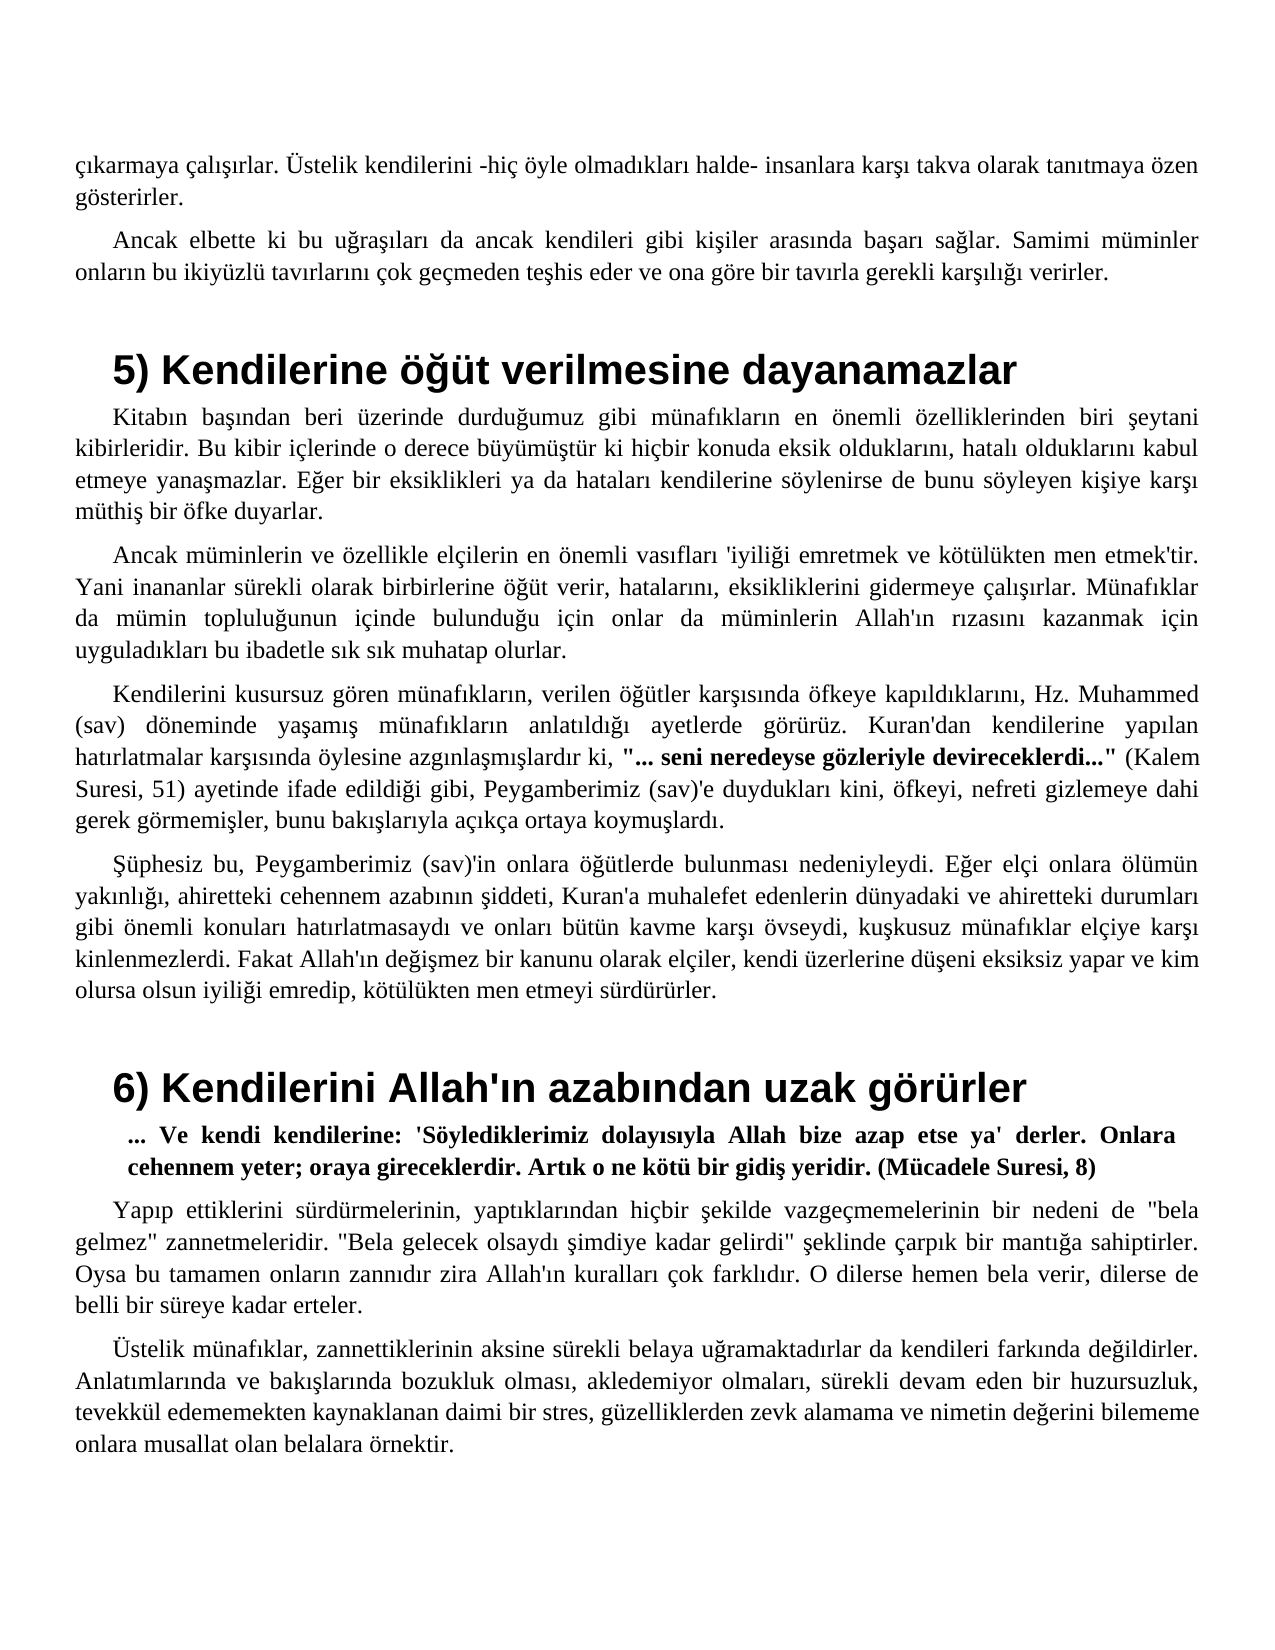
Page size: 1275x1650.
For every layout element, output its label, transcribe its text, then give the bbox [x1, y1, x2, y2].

subtitle 5) Kendilerine öğüt verilmesine dayanamazlar [112, 345, 1200, 393]
text çıkarmaya çalışırlar. Üstelik kendilerini -hiç öyle olmadıkları halde- insanlara karşı takva olarak tanıtmaya özen gösterirler. [75, 150, 1200, 210]
text Şüphesiz bu, Peygamberimiz (sav)'in onlara öğütlerde bulunması nedeniyleydi. Eğer elçi onlara ölümün yakınlığı, ahiretteki cehennem azabının şiddeti, Kuran'a muhalefet edenlerin dünyadaki ve ahiretteki durumları gibi önemli konuları hatırlatmasaydı ve onları bütün kavme karşı övseydi, kuşkusuz münafıklar elçiye karşı kinlenmezlerdi. Fakat Allah'ın değişmez bir kanunu olarak elçiler, kendi üzerlerine düşeni eksiksiz yapar ve kim olursa olsun iyiliği emredip, kötülükten men etmeyi sürdürürler. [75, 849, 1200, 1004]
subtitle 6) Kendilerini Allah'ın azabından uzak görürler [112, 1064, 1200, 1112]
text Ancak müminlerin ve özellikle elçilerin en önemli vasıfları 'iyiliği emretmek ve kötülükten men etmek'tir. Yani inananlar sürekli olarak birbirlerine öğüt verir, hatalarını, eksikliklerini gidermeye çalışırlar. Münafıklar da mümin topluluğunun içinde bulunduğu için onlar da müminlerin Allah'ın rızasını kazanmak için uyguladıkları bu ibadetle sık sık muhatap olurlar. [75, 540, 1200, 664]
text Ancak elbette ki bu uğraşıları da ancak kendileri gibi kişiler arasında başarı sağlar. Samimi müminler onların bu ikiyüzlü tavırlarını çok geçmeden teşhis eder ve ona göre bir tavırla gerekli karşılığı verirler. [75, 226, 1200, 286]
text Kitabın başından beri üzerinde durduğumuz gibi münafıkların en önemli özelliklerinden biri şeytani kibirleridir. Bu kibir içlerinde o derece büyümüştür ki hiçbir konuda eksik olduklarını, hatalı olduklarını kabul etmeye yanaşmazlar. Eğer bir eksiklikleri ya da hataları kendilerine söylenirse de bunu söyleyen kişiye karşı müthiş bir öfke duyarlar. [75, 402, 1200, 525]
text Yapıp ettiklerini sürdürmelerinin, yaptıklarından hiçbir şekilde vazgeçmemelerinin bir nedeni de "bela gelmez" zannetmeleridir. "Bela gelecek olsaydı şimdiye kadar gelirdi" şeklinde çarpık bir mantığa sahiptirler. Oysa bu tamamen onların zannıdır zira Allah'ın kuralları çok farklıdır. O dilerse hemen bela verir, dilerse de belli bir süreye kadar erteler. [75, 1196, 1200, 1319]
text ... Ve kendi kendilerine: 'Söylediklerimiz dolayısıyla Allah bize azap etse ya' derler. Onlara cehennem yeter; oraya gireceklerdir. Artık o ne kötü bir gidiş yeridir. (Mücadele Suresi, 8) [127, 1120, 1177, 1180]
text Üstelik münafıklar, zannettiklerinin aksine sürekli belaya uğramaktadırlar da kendileri farkında değildirler. Anlatımlarında ve bakışlarında bozukluk olması, akledemiyor olmaları, sürekli devam eden bir huzursuzluk, tevekkül edememekten kaynaklanan daimi bir stres, güzelliklerden zevk alamama ve nimetin değerini bilememe onlara musallat olan belalara örnektir. [75, 1334, 1200, 1458]
text Kendilerini kusursuz gören münafıkların, verilen öğütler karşısında öfkeye kapıldıklarını, Hz. Muhammed (sav) döneminde yaşamış münafıkların anlatıldığı ayetlerde görürüz. Kuran'dan kendilerine yapılan hatırlatmalar karşısında öylesine azgınlaşmışlardır ki, "... seni neredeyse gözleriyle devireceklerdi..." (Kalem Suresi, 51) ayetinde ifade edildiği gibi, Peygamberimiz (sav)'e duydukları kini, öfkeyi, nefreti gizlemeye dahi gerek görmemişler, bunu bakışlarıyla açıkça ortaya koymuşlardı. [75, 679, 1200, 834]
